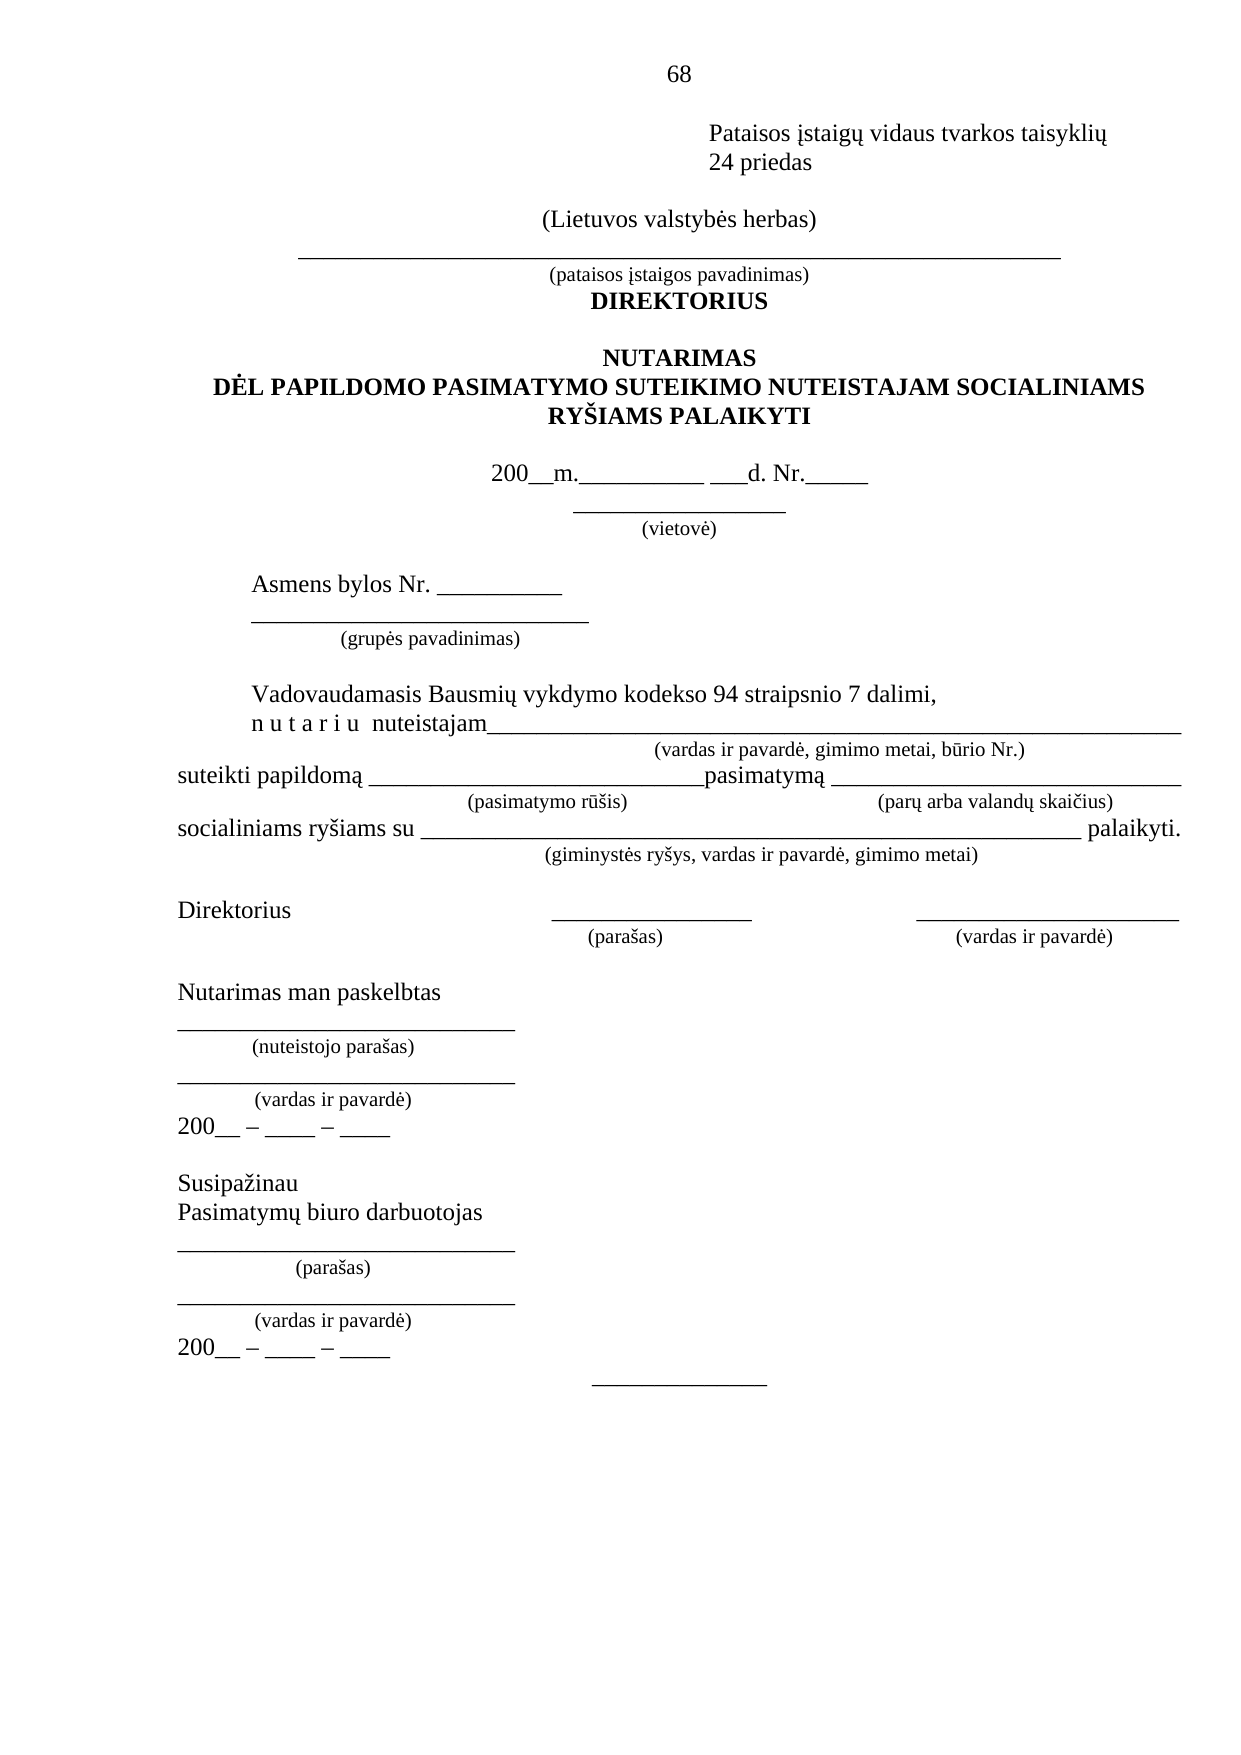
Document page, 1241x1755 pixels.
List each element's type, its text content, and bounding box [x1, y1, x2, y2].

text Pasimatymų biuro darbuotojas [177, 1197, 1181, 1226]
text nutariu nuteistajam [177, 708, 1181, 737]
text (vietovė) [177, 516, 1181, 540]
text (grupės pavadinimas) [177, 626, 1181, 650]
text 200__m.__________ ___d. Nr._____ [177, 458, 1181, 487]
text 200__ – ____ – ____ [177, 1332, 1181, 1360]
text (pataisos įstaigos pavadinimas) [177, 262, 1181, 286]
text ___________________________ [177, 597, 1181, 626]
text (giminystės ryšys, vardas ir pavardė, gimimo metai) [177, 842, 1181, 866]
text Asmens bylos Nr. __________ [177, 569, 1181, 597]
text (parašas) [177, 1255, 1181, 1279]
text Direktorius ________________ _____________________ [177, 895, 1181, 924]
text Pataisos įstaigų vidaus tvarkos taisyklių [709, 118, 1181, 147]
text DIREKTORIUS [177, 286, 1181, 315]
text ______________ [177, 1360, 1181, 1389]
text (vardas ir pavardė, gimimo metai, būrio Nr.) [177, 737, 1181, 761]
text (pasimatymo rūšis) (parų arba valandų skaičius) [177, 789, 1181, 813]
text ___________________________ [177, 1279, 1181, 1307]
text Nutarimas man paskelbtas [177, 977, 1181, 1005]
text ___________________________ [177, 1226, 1181, 1255]
text (nuteistojo parašas) [177, 1034, 1181, 1058]
text socialiniams ryšiams su palaikyti. [177, 813, 1181, 842]
text (vardas ir pavardė) [177, 1307, 1181, 1332]
text (vardas ir pavardė) [177, 1087, 1181, 1111]
text ___________________________ [177, 1058, 1181, 1087]
text NUTARIMAS [177, 343, 1181, 372]
text _________________ [177, 487, 1181, 516]
text (parašas) (vardas ir pavardė) [177, 924, 1181, 948]
text suteikti papildomą pasimatymą ____________________________ [177, 761, 1181, 789]
text Vadovaudamasis Bausmių vykdymo kodekso 94 straipsnio 7 dalimi, [177, 679, 1181, 708]
text 24 priedas [177, 147, 1181, 176]
text (Lietuvos valstybės herbas) [177, 204, 1181, 233]
text ___________________________ [177, 1005, 1181, 1034]
text RYŠIAMS PALAIKYTI [177, 401, 1181, 430]
text _____________________________________________________________ [177, 233, 1181, 262]
text Susipažinau [177, 1168, 1181, 1197]
text 200__ – ____ – ____ [177, 1111, 1181, 1140]
text DĖL PAPILDOMO PASIMATYMO SUTEIKIMO NUTEISTAJAM SOCIALINIAMS [177, 372, 1181, 401]
